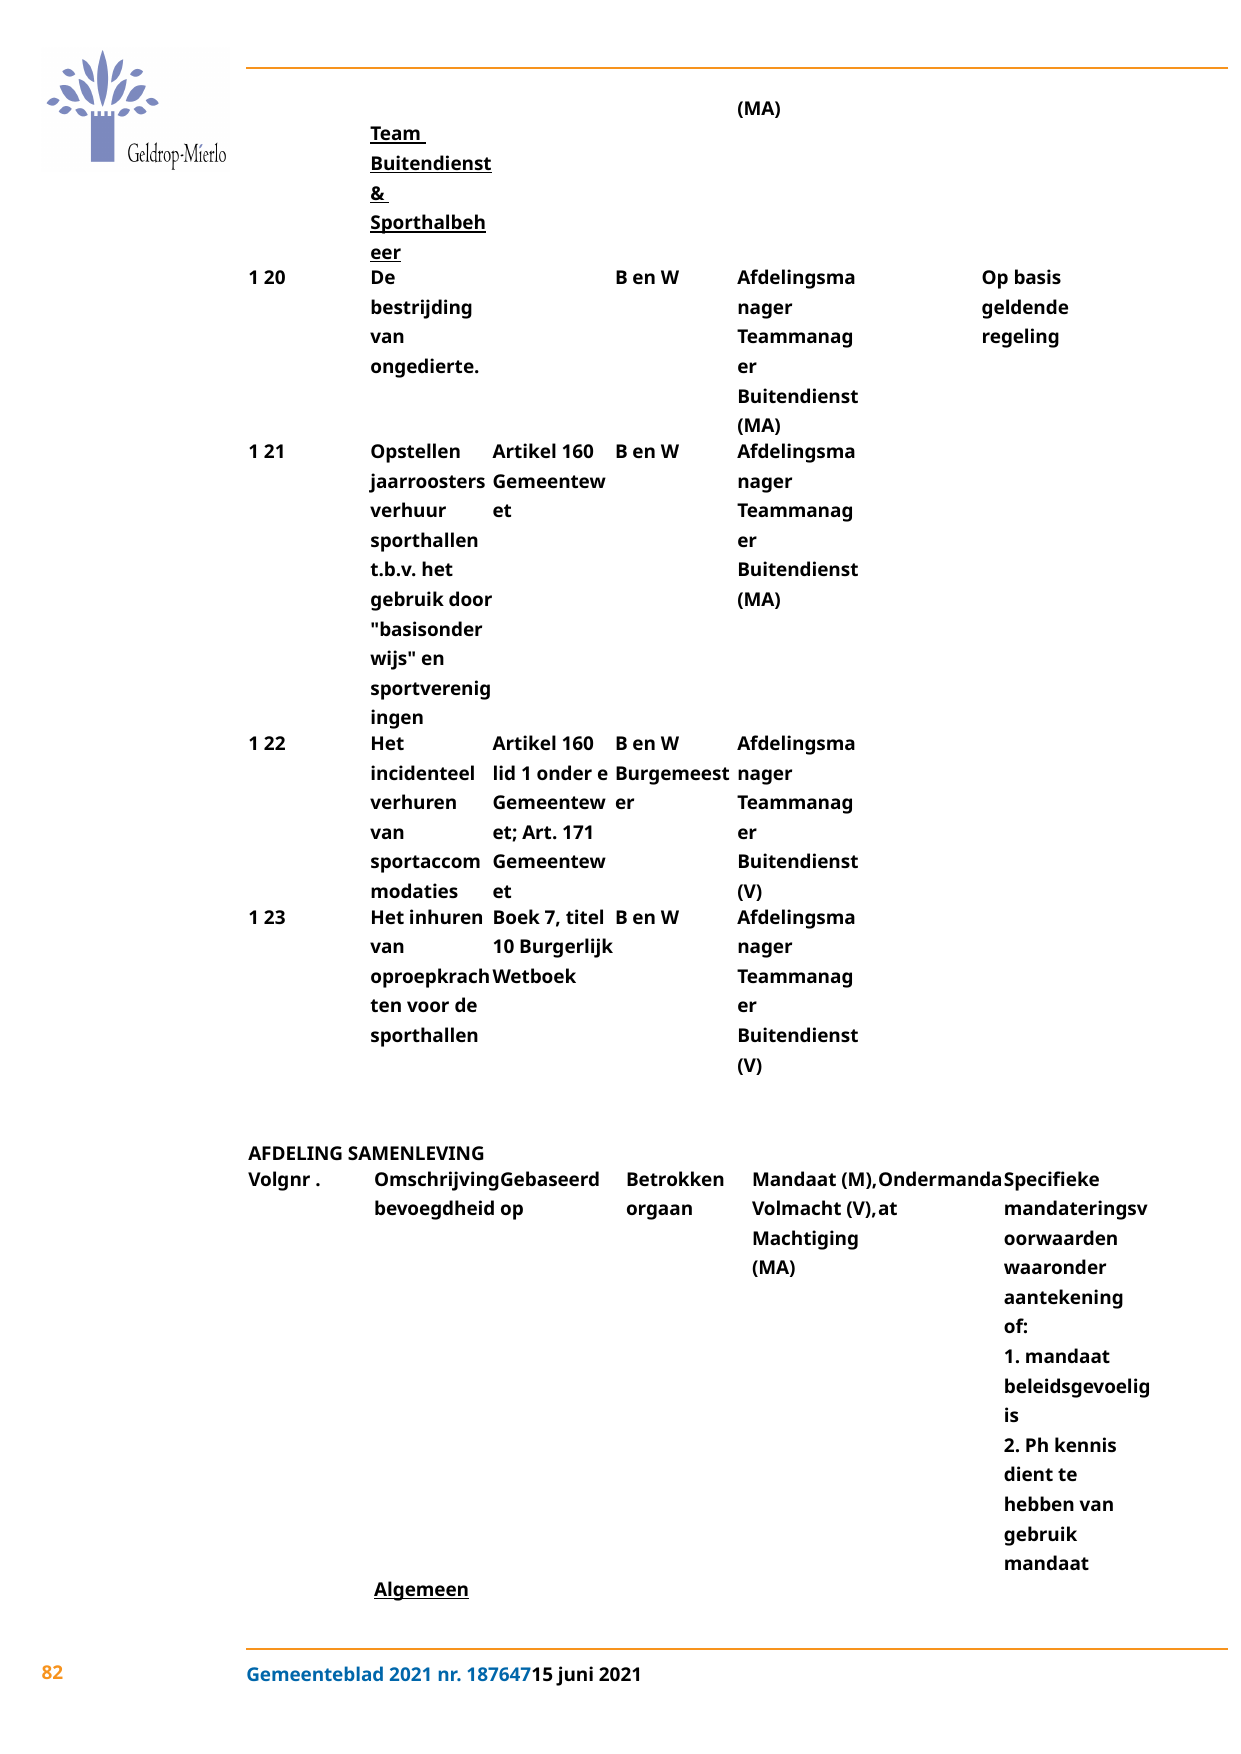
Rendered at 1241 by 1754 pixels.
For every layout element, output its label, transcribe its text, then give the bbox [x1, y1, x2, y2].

table_cell [859, 95, 981, 121]
table_cell (MA) [737, 95, 859, 121]
table_cell Team Buitendienst [370, 121, 492, 172]
table_cell [737, 121, 859, 264]
table_cell B en W Burgemeester [615, 730, 737, 904]
table_cell [626, 1576, 752, 1602]
table_cell [859, 730, 981, 904]
table_cell B en W [615, 438, 737, 730]
table_cell [493, 95, 615, 121]
table_cell Ondermandaat [878, 1166, 1004, 1576]
table_cell [500, 1576, 626, 1602]
table_cell & Sporthalbeheer [370, 173, 492, 264]
table_cell De bestrijding van ongedierte. [370, 265, 492, 438]
table_cell Betrokken orgaan [626, 1166, 752, 1576]
table_cell Omschrijving bevoegdheid [374, 1166, 500, 1576]
table_cell Het inhuren van oproepkrachten voor de sporthallen [370, 904, 492, 1077]
table_cell [493, 265, 615, 438]
table_cell [859, 265, 981, 438]
picture [41, 47, 231, 172]
table_cell [752, 1576, 878, 1602]
table_cell 1 21 [248, 438, 370, 730]
table_cell [859, 438, 981, 730]
table_cell Afdelingsmanager Teammanager Buitendienst (MA) [737, 265, 859, 438]
table_cell Artikel 160 lid 1 onder e Gemeentewet; Art. 171 Gemeentewet [493, 730, 615, 904]
table_cell [981, 904, 1152, 1077]
table_cell [878, 1576, 1004, 1602]
table_cell [981, 95, 1152, 121]
table_header AFDELING SAMENLEVING [248, 1110, 1152, 1166]
table_cell Algemeen [374, 1576, 500, 1602]
table_cell Opstellen jaarroosters verhuur sporthallen t.b.v. het gebruik door "basisonderwijs" en sportverenigingen [370, 438, 492, 730]
table_cell Specifieke mandateringsvoorwaarden waaronder aantekening of: 1. mandaat beleidsgevoelig is 2. Ph kennis dient te hebben van gebruik mandaat [1004, 1166, 1152, 1576]
table_cell B en W [615, 265, 737, 438]
table_cell 1 20 [248, 265, 370, 438]
table_cell [615, 121, 737, 264]
table_cell [493, 121, 615, 264]
table_cell Afdelingsmanager Teammanager Buitendienst (MA) [737, 438, 859, 730]
table_cell Gebaseerd op [500, 1166, 626, 1576]
table_cell Volgnr . [248, 1166, 374, 1576]
table_cell [1004, 1576, 1152, 1602]
table_cell [248, 121, 370, 264]
table_cell Mandaat (M), Volmacht (V), Machtiging (MA) [752, 1166, 878, 1576]
table_cell Op basis geldende regeling [981, 265, 1152, 438]
table_cell [370, 95, 492, 121]
table_cell [859, 904, 981, 1077]
table_cell [981, 438, 1152, 730]
table_cell Het incidenteel verhuren van sportaccommodaties [370, 730, 492, 904]
table_cell B en W [615, 904, 737, 1077]
table_cell Afdelingsmanager Teammanager Buitendienst (V) [737, 730, 859, 904]
table_cell [859, 121, 981, 264]
table_cell [248, 1576, 374, 1602]
table_cell Afdelingsmanager Teammanager Buitendienst (V) [737, 904, 859, 1077]
table_cell 1 23 [248, 904, 370, 1077]
table_cell [981, 730, 1152, 904]
table_cell [248, 95, 370, 121]
table_cell Boek 7, titel 10 Burgerlijk Wetboek [493, 904, 615, 1077]
table_cell Artikel 160 Gemeentewet [493, 438, 615, 730]
table_cell 1 22 [248, 730, 370, 904]
table_cell [981, 121, 1152, 264]
table_cell [615, 95, 737, 121]
